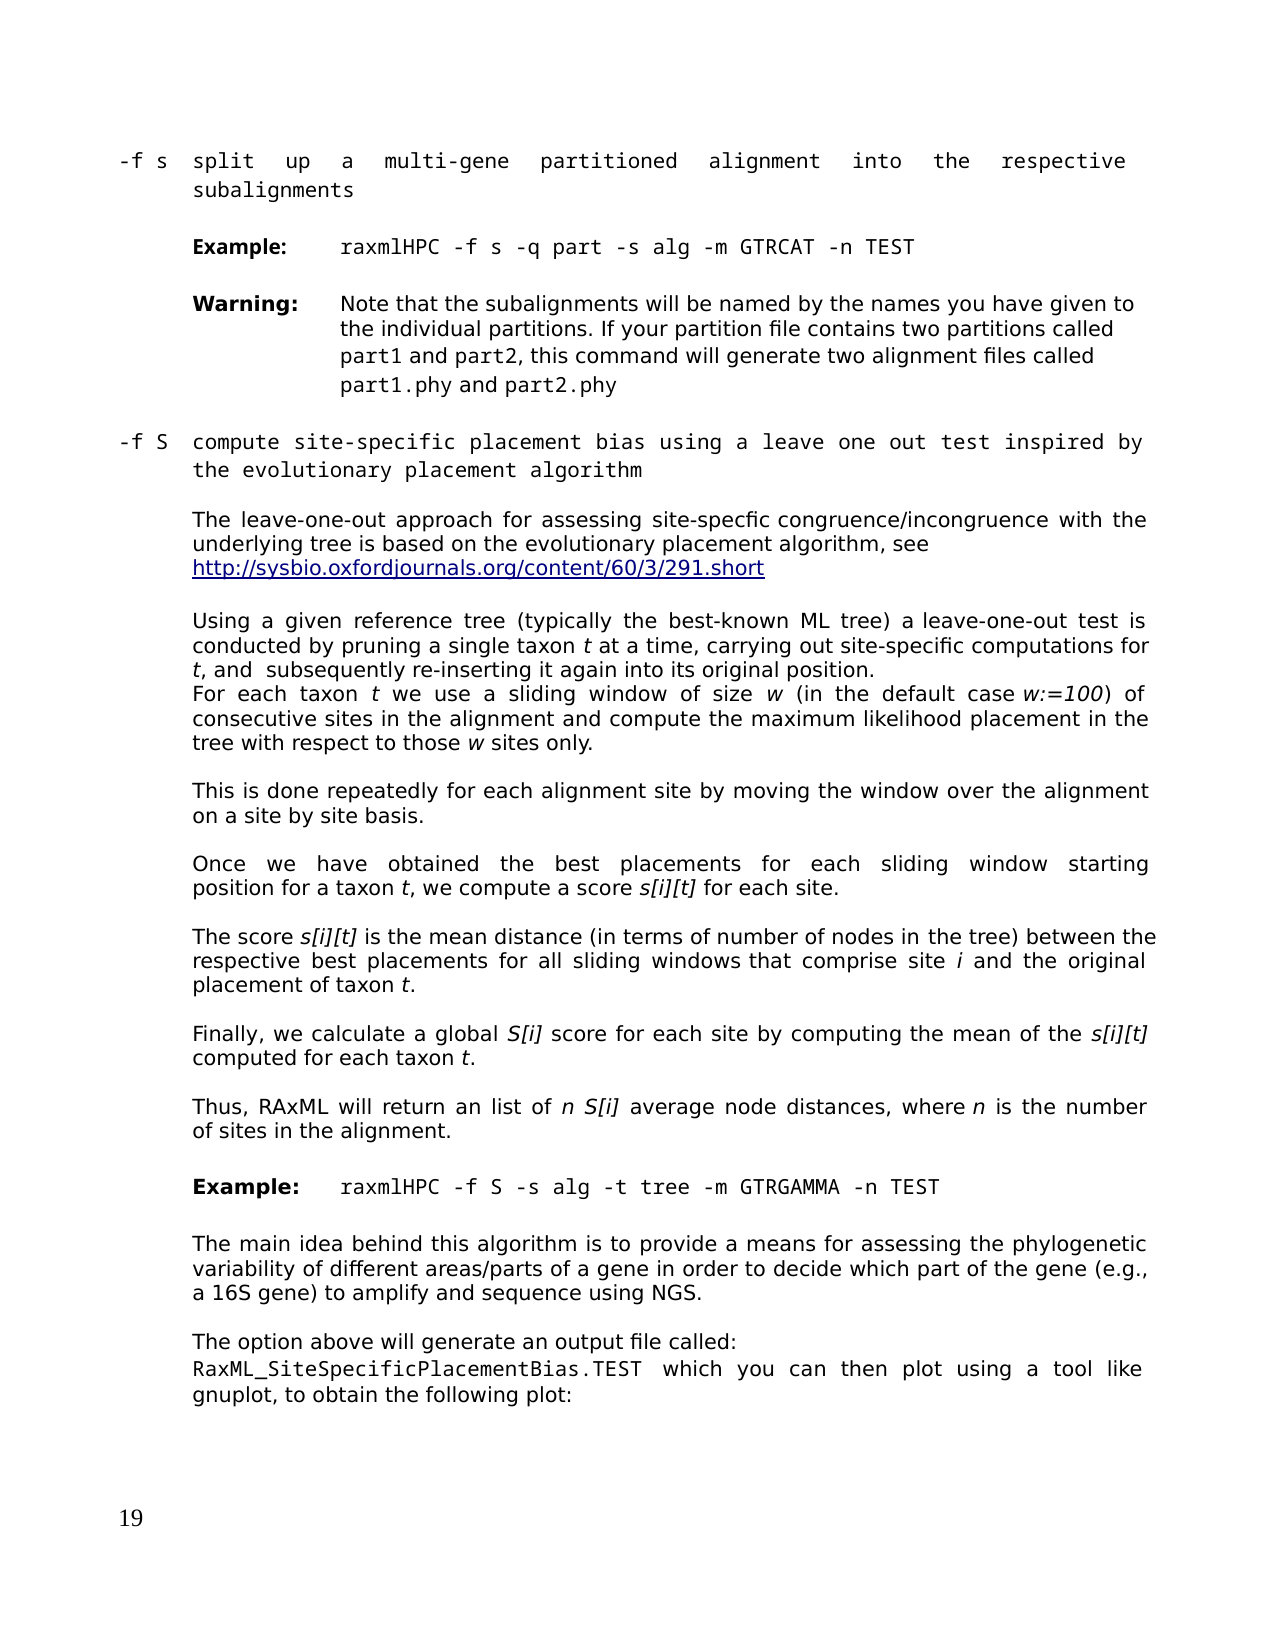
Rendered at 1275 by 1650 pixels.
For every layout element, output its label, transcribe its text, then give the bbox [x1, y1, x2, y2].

text The score s[i][t] is the mean distance (in terms of number of nodes in the tree) between the respective best placements for all sliding windows that comprise site i and the original placement of taxon t. [118, 925, 1157, 998]
text RaxML_SiteSpecificPlacementBias.TEST which you can then plot using a tool like gnuplot, to obtain the following plot: [118, 1354, 1157, 1407]
text -f S compute site-specific placement bias using a leave one out test inspired by the evolutionary placement algorithm [118, 427, 1157, 484]
text Using a given reference tree (typically the best-known ML tree) a leave-one-out test is conducted by pruning a single taxon t at a time, carrying out site-specific computations for t, and subsequently re-inserting it again into its original position. [118, 609, 1157, 682]
text Example: raxmlHPC -f S -s alg -t tree -m GTRGAMMA -n TEST [118, 1172, 1157, 1200]
text For each taxon t we use a sliding window of size w (in the default case w:=100) of consecutive sites in the alignment and compute the maximum likelihood placement in the tree with respect to those w sites only. [118, 682, 1157, 755]
text Example: raxmlHPC -f s -q part -s alg -m GTRCAT -n TEST [118, 232, 1157, 260]
text -f s split up a multi-gene partitioned alignment into the respective subalignments [118, 147, 1157, 203]
text http://sysbio.oxfordjournals.org/content/60/3/291.short [118, 556, 1157, 609]
text Once we have obtained the best placements for each sliding window starting position for a taxon t, we compute a score s[i][t] for each site. [118, 828, 1157, 901]
text This is done repeatedly for each alignment site by moving the window over the alignment on a site by site basis. [118, 779, 1157, 828]
text The main idea behind this algorithm is to provide a means for assessing the phylogenetic variability of different areas/parts of a gene in order to decide which part of the gene (e.g., a 16S gene) to amplify and sequence using NGS. [118, 1229, 1157, 1306]
text Warning: Note that the subalignments will be named by the names you have given to the individual partitions. If your partition file contains two partitions called part1 and part2, this command will generate two alignment files called part1.phy and part2.phy [118, 289, 1157, 398]
text Finally, we calculate a global S[i] score for each site by computing the mean of the s[i][t] computed for each taxon t. [118, 998, 1157, 1071]
text The leave-one-out approach for assessing site-specfic congruence/incongruence with the underlying tree is based on the evolutionary placement algorithm, see [118, 508, 1157, 556]
text The option above will generate an output file called: [118, 1330, 1157, 1354]
text Thus, RAxML will return an list of n S[i] average node distances, where n is the number of sites in the alignment. [118, 1071, 1157, 1143]
